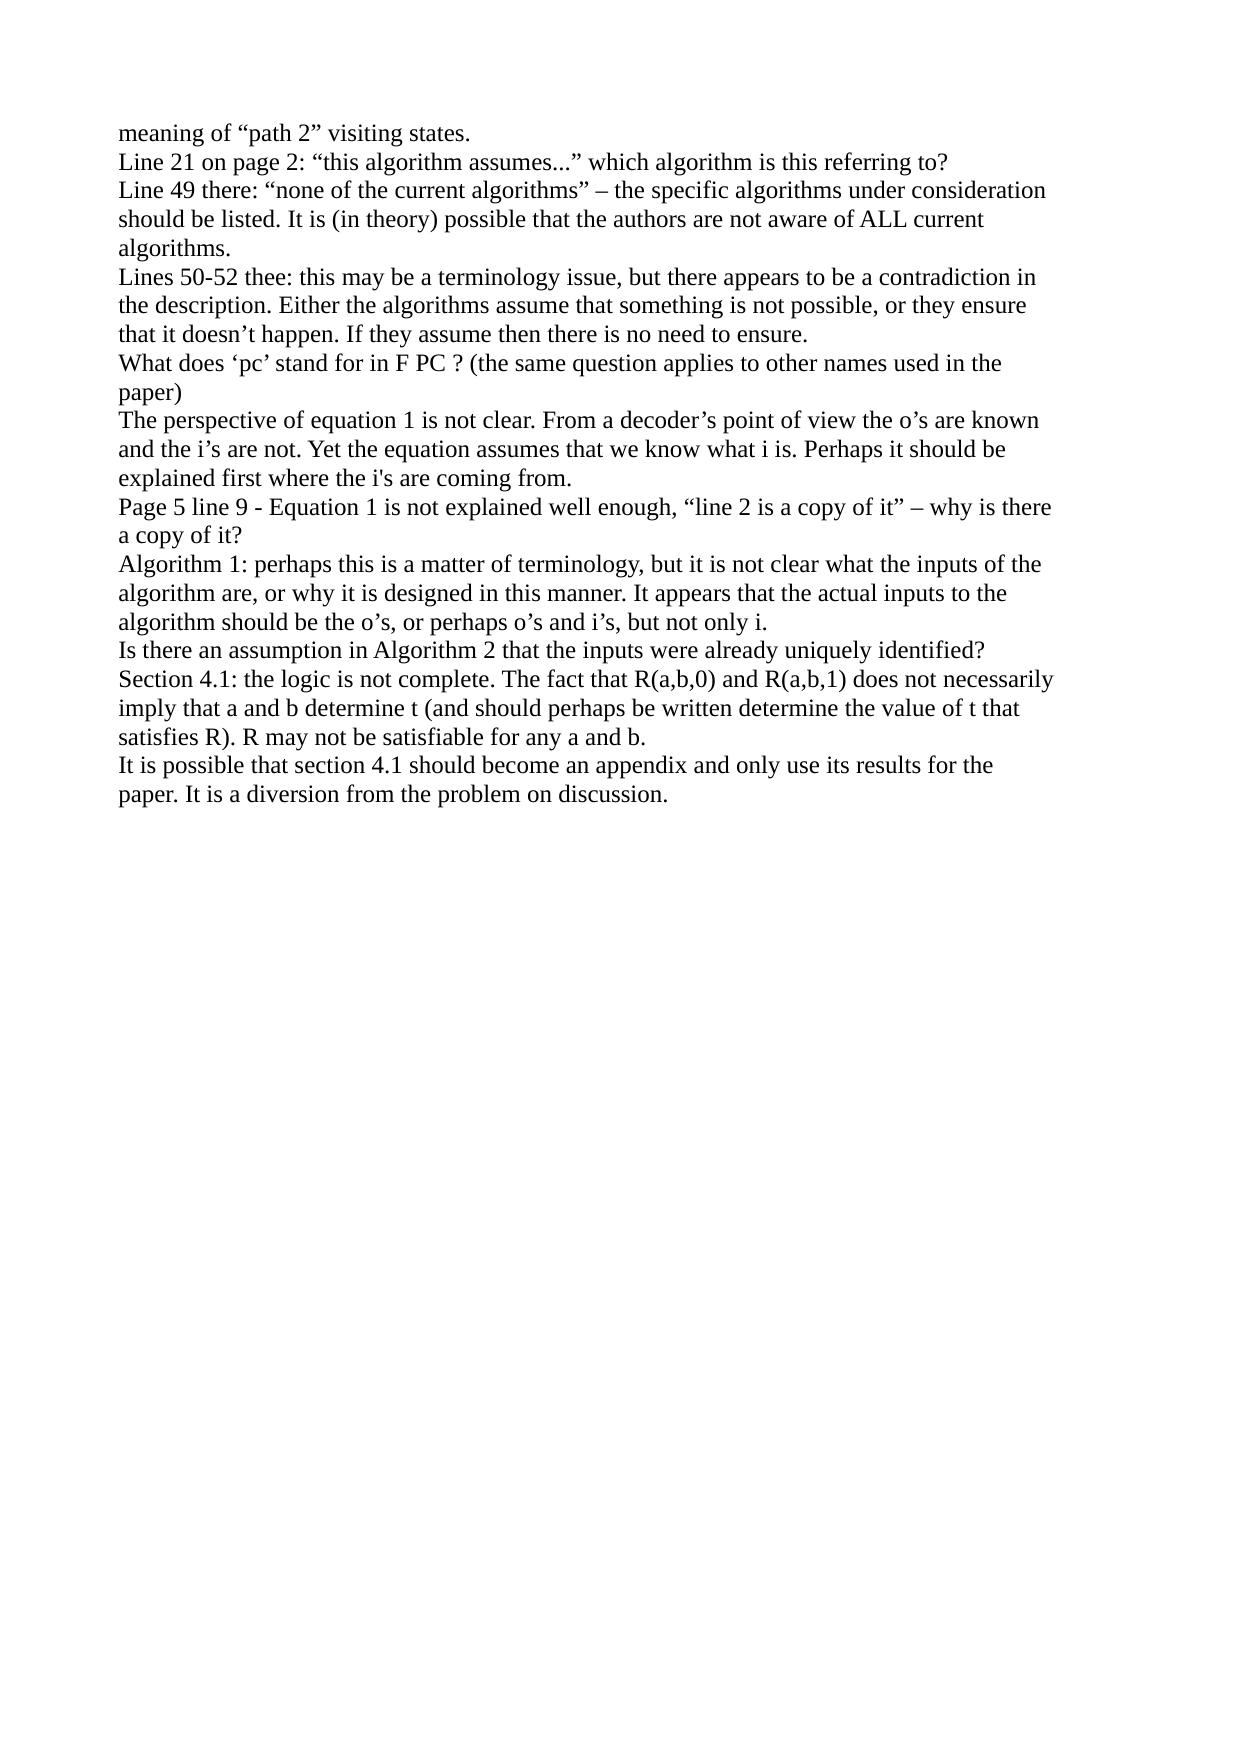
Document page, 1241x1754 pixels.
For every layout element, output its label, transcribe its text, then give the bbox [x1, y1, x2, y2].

text algorithm should be the o’s, or perhaps o’s and i’s, but not only i. [118, 607, 1122, 636]
text Section 4.1: the logic is not complete. The fact that R(a,b,0) and R(a,b,1) does not necessarily [118, 664, 1122, 693]
text The perspective of equation 1 is not clear. From a decoder’s point of view the o’s are known [118, 406, 1122, 434]
text and the i’s are not. Yet the equation assumes that we know what i is. Perhaps it should be [118, 434, 1122, 463]
text algorithm are, or why it is designed in this manner. It appears that the actual inputs to the [118, 578, 1122, 607]
text meaning of “path 2” visiting states. [118, 118, 1122, 147]
text It is possible that section 4.1 should become an appendix and only use its results for the [118, 751, 1122, 779]
text What does ‘pc’ stand for in F PC ? (the same question applies to other names used in the [118, 348, 1122, 377]
text algorithms. [118, 233, 1122, 262]
text the description. Either the algorithms assume that something is not possible, or they ensure [118, 291, 1122, 319]
text Line 21 on page 2: “this algorithm assumes...” which algorithm is this referring to? [118, 147, 1122, 176]
text paper. It is a diversion from the problem on discussion. [118, 779, 1122, 808]
text Lines 50-52 thee: this may be a terminology issue, but there appears to be a contradiction in [118, 262, 1122, 291]
text should be listed. It is (in theory) possible that the authors are not aware of ALL current [118, 204, 1122, 233]
text a copy of it? [118, 521, 1122, 549]
text paper) [118, 377, 1122, 406]
text that it doesn’t happen. If they assume then there is no need to ensure. [118, 319, 1122, 348]
text Is there an assumption in Algorithm 2 that the inputs were already uniquely identified? [118, 636, 1122, 664]
text imply that a and b determine t (and should perhaps be written determine the value of t that [118, 693, 1122, 722]
text Page 5 line 9 - Equation 1 is not explained well enough, “line 2 is a copy of it” – why is there [118, 492, 1122, 521]
text Algorithm 1: perhaps this is a matter of terminology, but it is not clear what the inputs of the [118, 549, 1122, 578]
text Line 49 there: “none of the current algorithms” – the specific algorithms under consideration [118, 176, 1122, 204]
text explained first where the i's are coming from. [118, 463, 1122, 492]
text satisfies R). R may not be satisfiable for any a and b. [118, 722, 1122, 751]
